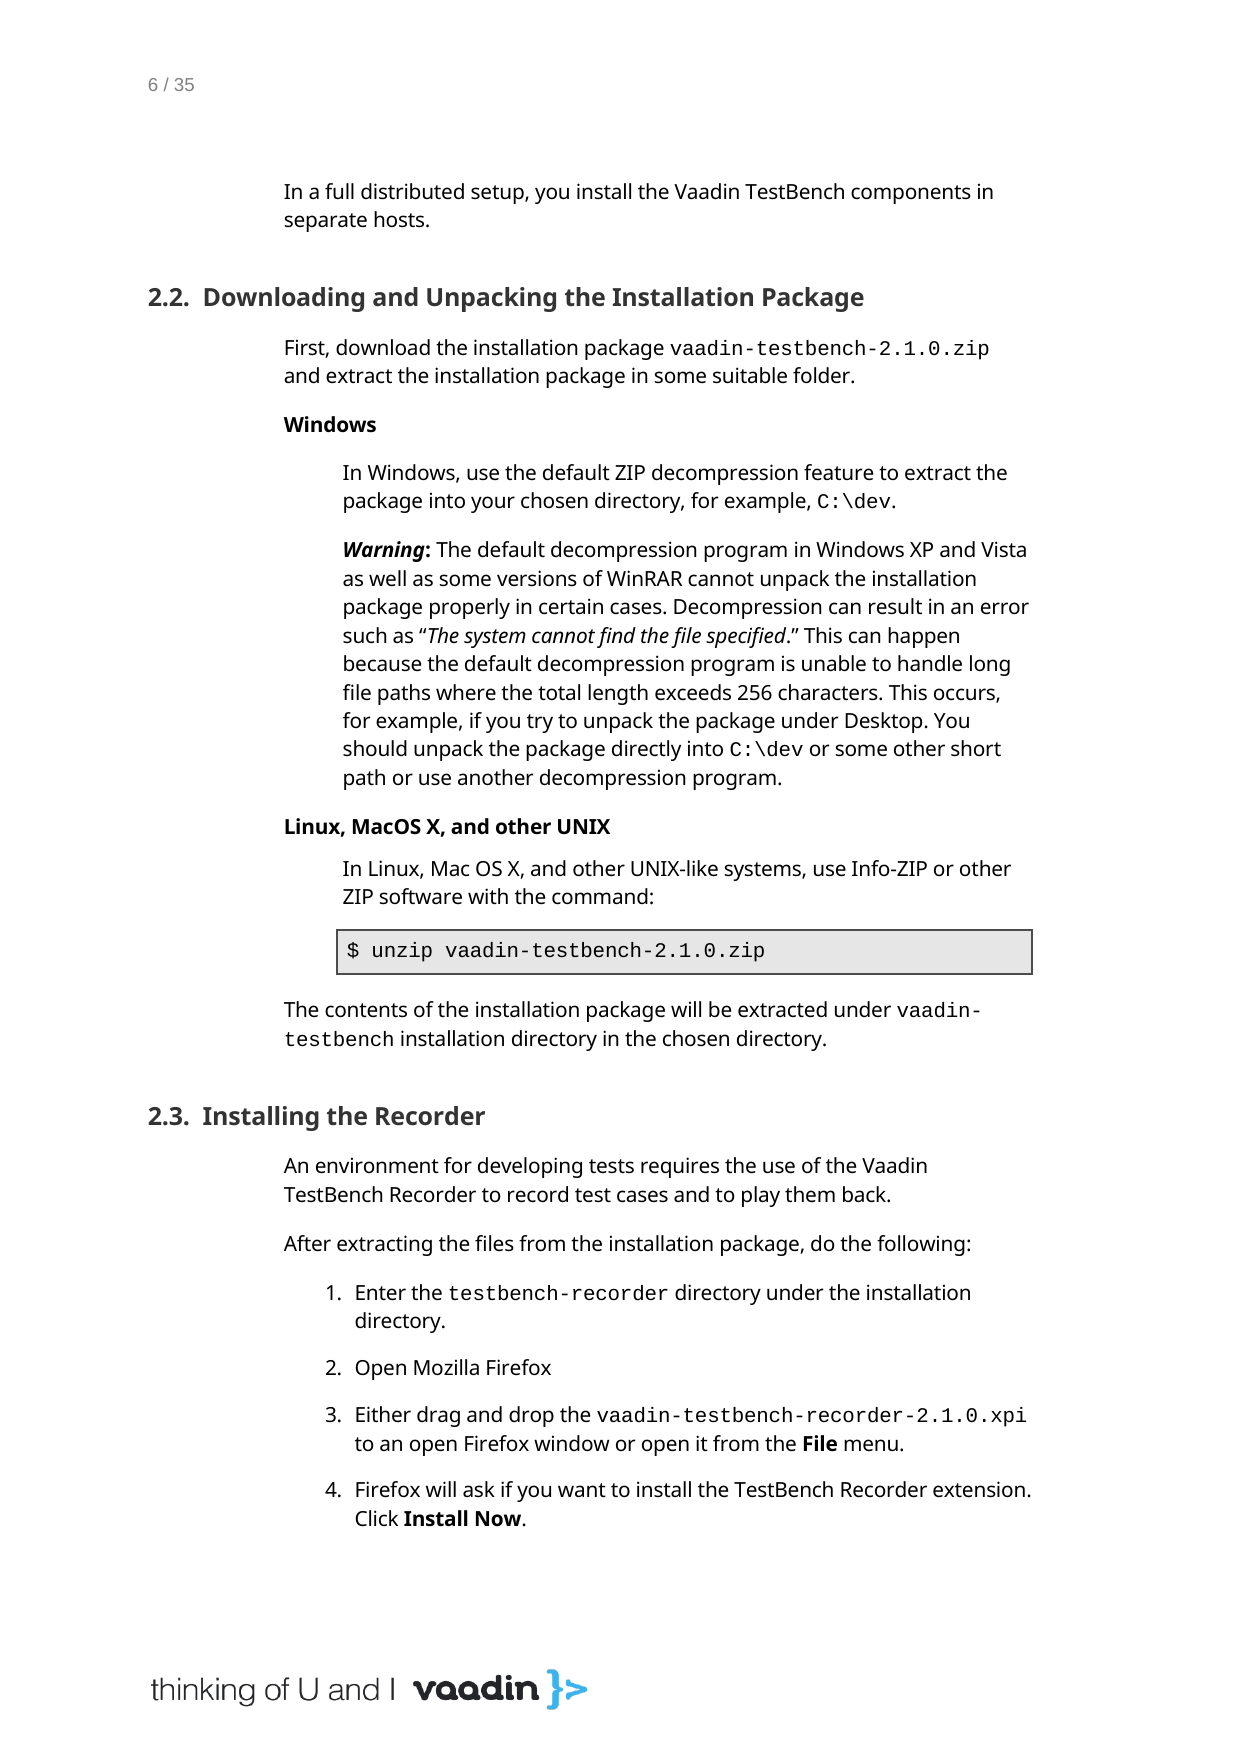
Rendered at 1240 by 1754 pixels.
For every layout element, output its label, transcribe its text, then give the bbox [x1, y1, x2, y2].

text In Linux, Mac OS X, and other UNIX-like systems, use Info-ZIP or other ZIP software with the command: [342, 854, 1033, 911]
subtitle Installing the Recorder [148, 1099, 1033, 1133]
text In a full distributed setup, you install the Vaadin TestBench components in separate hosts. [283, 177, 1033, 234]
list Firefox will ask if you want to install the TestBench Recorder extension. Click Install Now. [325, 1476, 1033, 1532]
list Either drag and drop the vaadin-testbench-recorder-2.1.0.xpi to an open Firefox window or open it from the File menu. [325, 1400, 1033, 1457]
text First, download the installation package vaadin-testbench-2.1.0.zip and extract the installation package in some suitable folder. [283, 333, 1033, 390]
list Open Mozilla Firefox [325, 1353, 1033, 1382]
text Linux, MacOS X, and other UNIX [283, 812, 1033, 841]
text In Windows, use the default ZIP decompression feature to extract the package into your chosen directory, for example, C:\dev. [342, 458, 1033, 515]
subtitle Downloading and Unpacking the Installation Package [148, 280, 1033, 314]
text An environment for developing tests requires the use of the Vaadin TestBench Recorder to record test cases and to play them back. [283, 1152, 1033, 1208]
text After extracting the files from the installation package, do the following: [283, 1229, 1033, 1257]
picture [150, 1665, 590, 1712]
text The contents of the installation package will be extracted under vaadin-testbench installation directory in the chosen directory. [283, 996, 1033, 1053]
list Enter the testbench-recorder directory under the installation directory. [325, 1278, 1033, 1335]
text Warning: The default decompression program in Windows XP and Vista as well as some versions of WinRAR cannot unpack the installation package properly in certain cases. Decompression can result in an error such as “The system cannot find the file specified.” This can happen because the default decompression program is unable to handle long file paths where the total length exceeds 256 characters. This occurs, for example, if you try to unpack the package under Desktop. You should unpack the package directly into C:\dev or some other short path or use another decompression program. [342, 536, 1033, 792]
text Windows [283, 411, 1033, 439]
text $ unzip vaadin-testbench-2.1.0.zip [338, 931, 1031, 973]
